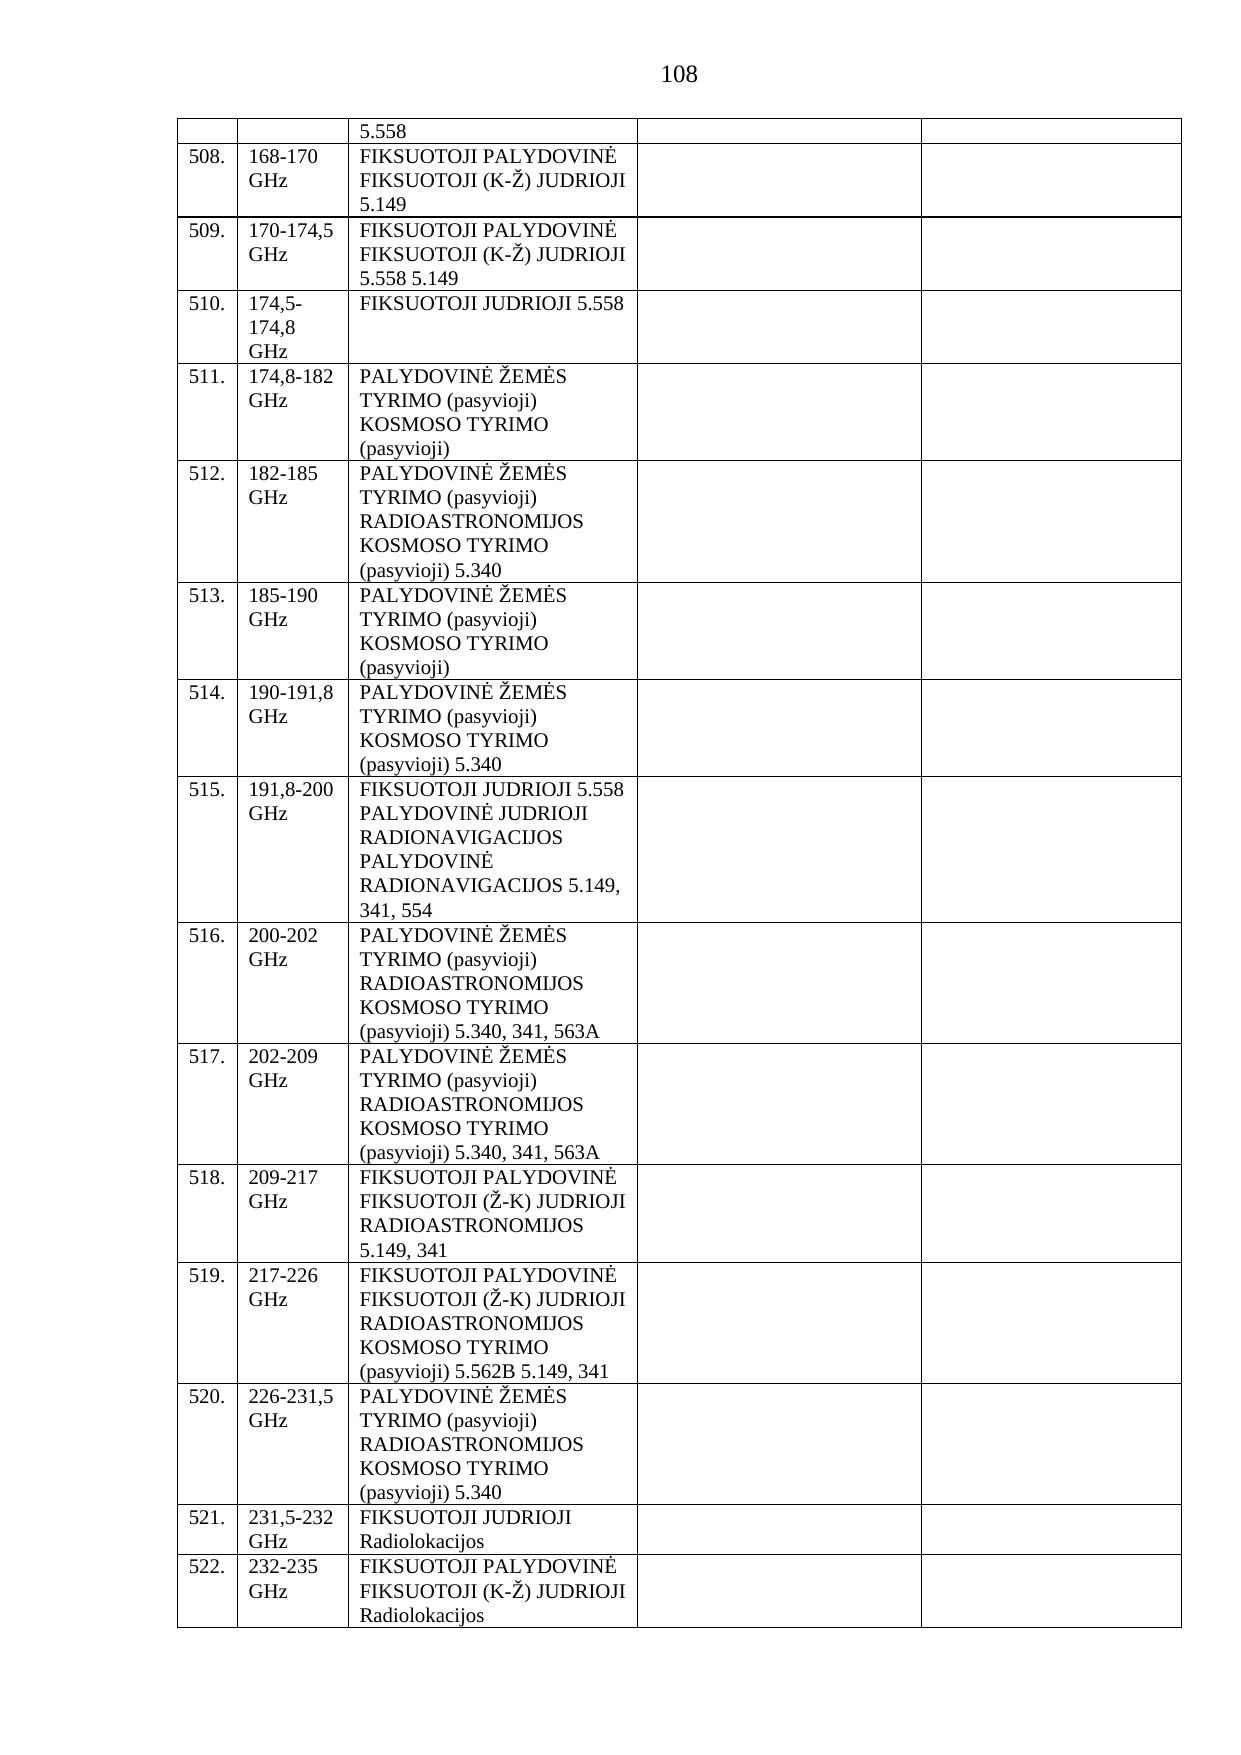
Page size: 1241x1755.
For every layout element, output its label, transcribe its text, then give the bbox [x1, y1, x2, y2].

table_cell 515. [178, 777, 237, 922]
table_cell 217-226 GHz [238, 1263, 348, 1383]
table_cell [638, 144, 921, 216]
table_cell 209-217 GHz [238, 1165, 348, 1262]
table_cell 518. [178, 1165, 237, 1262]
table_cell FIKSUOTOJI PALYDOVINĖ FIKSUOTOJI (K-Ž) JUDRIOJI 5.558 5.149 [349, 218, 637, 290]
table_cell [922, 218, 1181, 290]
table_cell [638, 1505, 921, 1553]
table_cell 519. [178, 1263, 237, 1383]
table_cell 516. [178, 923, 237, 1043]
table_cell [638, 1263, 921, 1383]
table_cell [638, 680, 921, 776]
table_cell PALYDOVINĖ ŽEMĖS TYRIMO (pasyvioji) KOSMOSO TYRIMO (pasyvioji) 5.340 [349, 680, 637, 776]
table_cell PALYDOVINĖ ŽEMĖS TYRIMO (pasyvioji) KOSMOSO TYRIMO (pasyvioji) [349, 583, 637, 679]
table_cell 513. [178, 583, 237, 679]
table_cell [922, 680, 1181, 776]
table_cell 182-185 GHz [238, 461, 348, 582]
table_cell 514. [178, 680, 237, 776]
table_cell 522. [178, 1555, 237, 1627]
table_cell 232-235 GHz [238, 1555, 348, 1627]
table_cell PALYDOVINĖ ŽEMĖS TYRIMO (pasyvioji) RADIOASTRONOMIJOS KOSMOSO TYRIMO (pasyvioji) 5.340 [349, 461, 637, 582]
table_cell 521. [178, 1505, 237, 1553]
table_cell [638, 218, 921, 290]
table_cell [922, 364, 1181, 460]
table_cell [178, 119, 237, 143]
table_cell [922, 1044, 1181, 1164]
table_cell [922, 1555, 1181, 1627]
table_cell FIKSUOTOJI JUDRIOJI 5.558 PALYDOVINĖ JUDRIOJI RADIONAVIGACIJOS PALYDOVINĖ RADIONAVIGACIJOS 5.149, 341, 554 [349, 777, 637, 922]
table_cell 174,8-182 GHz [238, 364, 348, 460]
table_cell [922, 461, 1181, 582]
table_cell [638, 923, 921, 1043]
table_cell [638, 1555, 921, 1627]
table_cell 202-209 GHz [238, 1044, 348, 1164]
table_cell FIKSUOTOJI JUDRIOJI 5.558 [349, 291, 637, 363]
table_cell [922, 777, 1181, 922]
table_cell [638, 1044, 921, 1164]
table_cell 231,5-232 GHz [238, 1505, 348, 1553]
table_cell [922, 583, 1181, 679]
table_cell [638, 291, 921, 363]
table_cell [638, 119, 921, 143]
table_cell 520. [178, 1384, 237, 1504]
table_cell [638, 461, 921, 582]
table_cell 5.558 [349, 119, 637, 143]
table_cell [638, 1165, 921, 1262]
table_cell 191,8-200 GHz [238, 777, 348, 922]
table_cell [922, 1505, 1181, 1553]
table_cell 226-231,5 GHz [238, 1384, 348, 1504]
table_cell PALYDOVINĖ ŽEMĖS TYRIMO (pasyvioji) RADIOASTRONOMIJOS KOSMOSO TYRIMO (pasyvioji) 5.340, 341, 563A [349, 1044, 637, 1164]
table_cell [638, 364, 921, 460]
table_cell 200-202 GHz [238, 923, 348, 1043]
table_cell 512. [178, 461, 237, 582]
table_cell [922, 1384, 1181, 1504]
table_cell FIKSUOTOJI JUDRIOJI Radiolokacijos [349, 1505, 637, 1553]
table_cell [638, 777, 921, 922]
table_cell [922, 1263, 1181, 1383]
table_cell 185-190 GHz [238, 583, 348, 679]
table_cell FIKSUOTOJI PALYDOVINĖ FIKSUOTOJI (Ž-K) JUDRIOJI RADIOASTRONOMIJOS KOSMOSO TYRIMO (pasyvioji) 5.562B 5.149, 341 [349, 1263, 637, 1383]
table_cell 509. [178, 218, 237, 290]
table_cell [638, 1384, 921, 1504]
table_cell [638, 583, 921, 679]
table_cell [922, 923, 1181, 1043]
table_cell PALYDOVINĖ ŽEMĖS TYRIMO (pasyvioji) RADIOASTRONOMIJOS KOSMOSO TYRIMO (pasyvioji) 5.340, 341, 563A [349, 923, 637, 1043]
table_cell 170-174,5 GHz [238, 218, 348, 290]
table_cell FIKSUOTOJI PALYDOVINĖ FIKSUOTOJI (Ž-K) JUDRIOJI RADIOASTRONOMIJOS 5.149, 341 [349, 1165, 637, 1262]
table_cell [238, 119, 348, 143]
table_cell [922, 291, 1181, 363]
table_cell 190-191,8 GHz [238, 680, 348, 776]
table_cell PALYDOVINĖ ŽEMĖS TYRIMO (pasyvioji) KOSMOSO TYRIMO (pasyvioji) [349, 364, 637, 460]
table_cell [922, 144, 1181, 216]
table_cell [922, 119, 1181, 143]
table_cell 168-170 GHz [238, 144, 348, 216]
table_cell 508. [178, 144, 237, 216]
table_cell [922, 1165, 1181, 1262]
table_cell FIKSUOTOJI PALYDOVINĖ FIKSUOTOJI (K-Ž) JUDRIOJI 5.149 [349, 144, 637, 216]
table_cell 510. [178, 291, 237, 363]
table_cell PALYDOVINĖ ŽEMĖS TYRIMO (pasyvioji) RADIOASTRONOMIJOS KOSMOSO TYRIMO (pasyvioji) 5.340 [349, 1384, 637, 1504]
table_cell 517. [178, 1044, 237, 1164]
table_cell 511. [178, 364, 237, 460]
table_cell 174,5- 174,8 GHz [238, 291, 348, 363]
table_cell FIKSUOTOJI PALYDOVINĖ FIKSUOTOJI (K-Ž) JUDRIOJI Radiolokacijos [349, 1555, 637, 1627]
